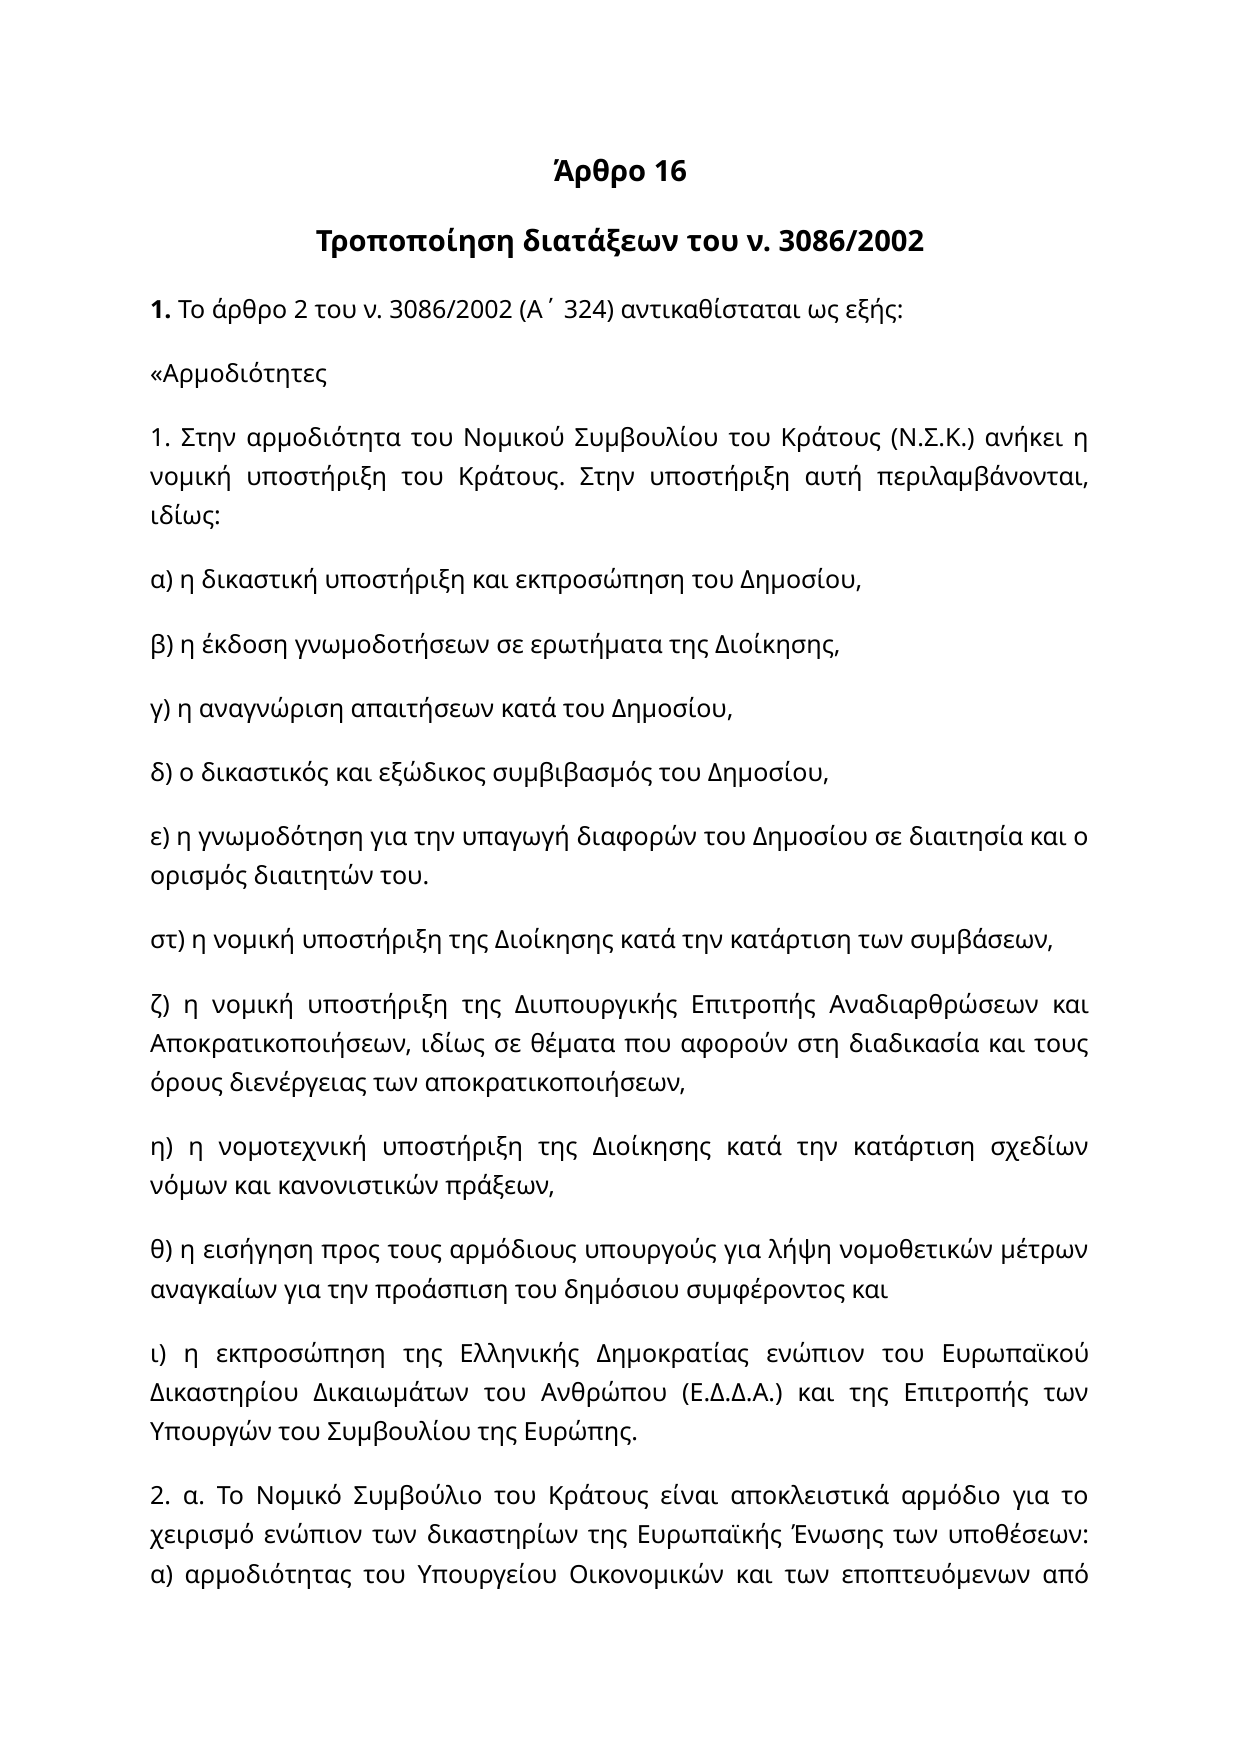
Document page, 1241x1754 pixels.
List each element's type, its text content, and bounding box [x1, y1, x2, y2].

text ε) η γνωμοδότηση για την υπαγωγή διαφορών του Δημοσίου σε διαιτησία και ο ορισμός διαιτητών του. [150, 819, 1090, 892]
text 1. Στην αρμοδιότητα του Νομικού Συμβουλίου του Κράτους (Ν.Σ.Κ.) ανήκει η νομική υποστήριξη του Κράτους. Στην υποστήριξη αυτή περιλαμβάνονται, ιδίως: [150, 419, 1090, 532]
text 1. Το άρθρο 2 του ν. 3086/2002 (Α΄ 324) αντικαθίσταται ως εξής: [150, 291, 1090, 325]
text γ) η αναγνώριση απαιτήσεων κατά του Δημοσίου, [150, 690, 1090, 724]
text η) η νομοτεχνική υποστήριξη της Διοίκησης κατά την κατάρτιση σχεδίων νόμων και κανονιστικών πράξεων, [150, 1129, 1090, 1202]
text α) η δικαστική υποστήριξη και εκπροσώπηση του Δημοσίου, [150, 562, 1090, 596]
subtitle Άρθρο 16 [150, 150, 1090, 190]
text 2. α. Το Νομικό Συμβούλιο του Κράτους είναι αποκλειστικά αρμόδιο για το χειρισμό ενώπιον των δικαστηρίων της Ευρωπαϊκής Ένωσης των υποθέσεων: α) αρμοδιότητας του Υπουργείου Οικονομικών και των εποπτευόμενων από [150, 1478, 1090, 1590]
text θ) η εισήγηση προς τους αρμόδιους υπουργούς για λήψη νομοθετικών μέτρων αναγκαίων για την προάσπιση του δημόσιου συμφέροντος και [150, 1232, 1090, 1305]
text «Αρμοδιότητες [150, 355, 1090, 389]
text ζ) η νομική υποστήριξη της Διυπουργικής Επιτροπής Αναδιαρθρώσεων και Αποκρατικοποιήσεων, ιδίως σε θέματα που αφορούν στη διαδικασία και τους όρους διενέργειας των αποκρατικοποιήσεων, [150, 986, 1090, 1099]
text δ) ο δικαστικός και εξώδικος συμβιβασμός του Δημοσίου, [150, 754, 1090, 789]
text στ) η νομική υποστήριξη της Διοίκησης κατά την κατάρτιση των συμβάσεων, [150, 922, 1090, 956]
text β) η έκδοση γνωμοδοτήσεων σε ερωτήματα της Διοίκησης, [150, 626, 1090, 660]
subtitle Τροποποίηση διατάξεων του ν. 3086/2002 [150, 221, 1090, 260]
text ι) η εκπροσώπηση της Ελληνικής Δημοκρατίας ενώπιον του Ευρωπαϊκού Δικαστηρίου Δικαιωμάτων του Ανθρώπου (Ε.Δ.Δ.Α.) και της Επιτροπής των Υπουργών του Συμβουλίου της Ευρώπης. [150, 1335, 1090, 1448]
